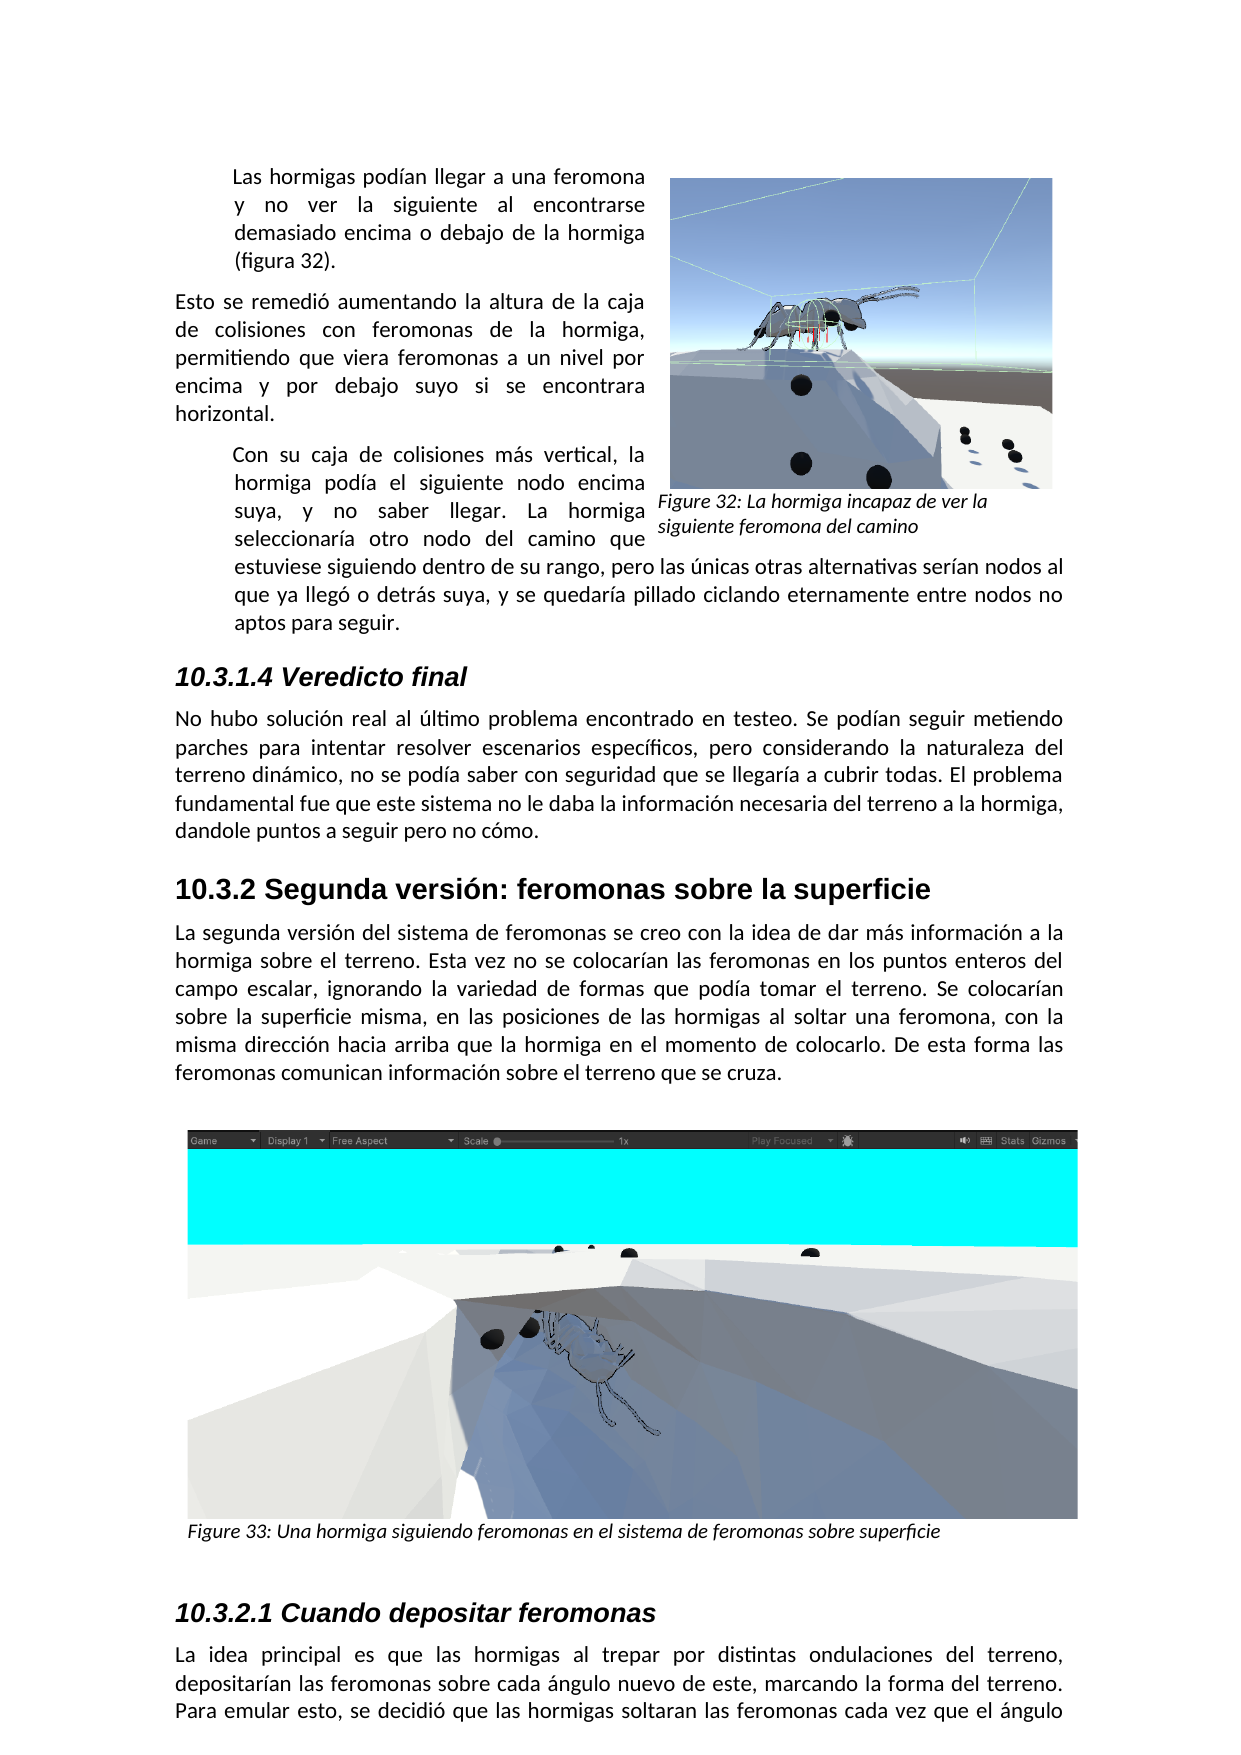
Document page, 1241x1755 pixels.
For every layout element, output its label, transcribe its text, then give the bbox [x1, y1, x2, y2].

picture [187, 1130, 1078, 1519]
text La segunda versión del sistema de feromonas se creo con la idea de dar más información a la hormiga sobre el terreno. Esta vez no se colocarían las feromonas en los puntos enteros del campo escalar, ignorando la variedad de formas que podía tomar el terreno. Se colocarían sobre la superficie misma, en las posiciones de las hormigas al soltar una feromona, con la misma dirección hacia arriba que la hormiga en el momento de colocarlo. De esta forma las feromonas comunican información sobre el terreno que se cruza. [175, 918, 1065, 1086]
text La idea principal es que las hormigas al trepar por distintas ondulaciones del terreno, depositarían las feromonas sobre cada ángulo nuevo de este, marcando la forma del terreno. Para emular esto, se decidió que las hormigas soltaran las feromonas cada vez que el ángulo [175, 1641, 1065, 1725]
text No hubo solución real al último problema encontrado en testeo. Se podían seguir metiendo parches para intentar resolver escenarios específicos, pero considerando la naturaleza del terreno dinámico, no se podía saber con seguridad que se llegaría a cubrir todas. El problema fundamental fue que este sistema no le daba la información necesaria del terreno a la hormiga, dandole puntos a seguir pero no cómo. [175, 704, 1065, 845]
list Figure 32: La hormiga incapaz de ver la siguiente feromona del camino [658, 489, 1065, 539]
text Esto se remedió aumentando la altura de la caja de colisiones con feromonas de la hormiga, permitiendo que viera feromonas a un nivel por encima y por debajo suyo si se encontrara horizontal. [175, 287, 658, 427]
picture [670, 178, 1053, 489]
list Con su caja de colisiones más vertical, la hormiga podía el siguiente nodo encima suya, y no saber llegar. La hormiga seleccionaría otro nodo del camino que estuviese siguiendo dentro de su rango, pero las únicas otras alternativas serían nodos al que ya llegó o detrás suya, y se quedaría pillado ciclando eternamente entre nodos no aptos para seguir. [204, 440, 1065, 636]
list Las hormigas podían llegar a una feromona y no ver la siguiente al encontrarse demasiado encima o debajo de la hormiga (figura 32). [204, 162, 1065, 274]
subtitle Segunda versión: feromonas sobre la superficie [175, 872, 1065, 905]
subtitle Veredicto final [175, 661, 1065, 692]
text Figure 33: Una hormiga siguiendo feromonas en el sistema de feromonas sobre superficie [187, 1519, 1078, 1544]
subtitle Cuando depositar feromonas [175, 1597, 1065, 1628]
